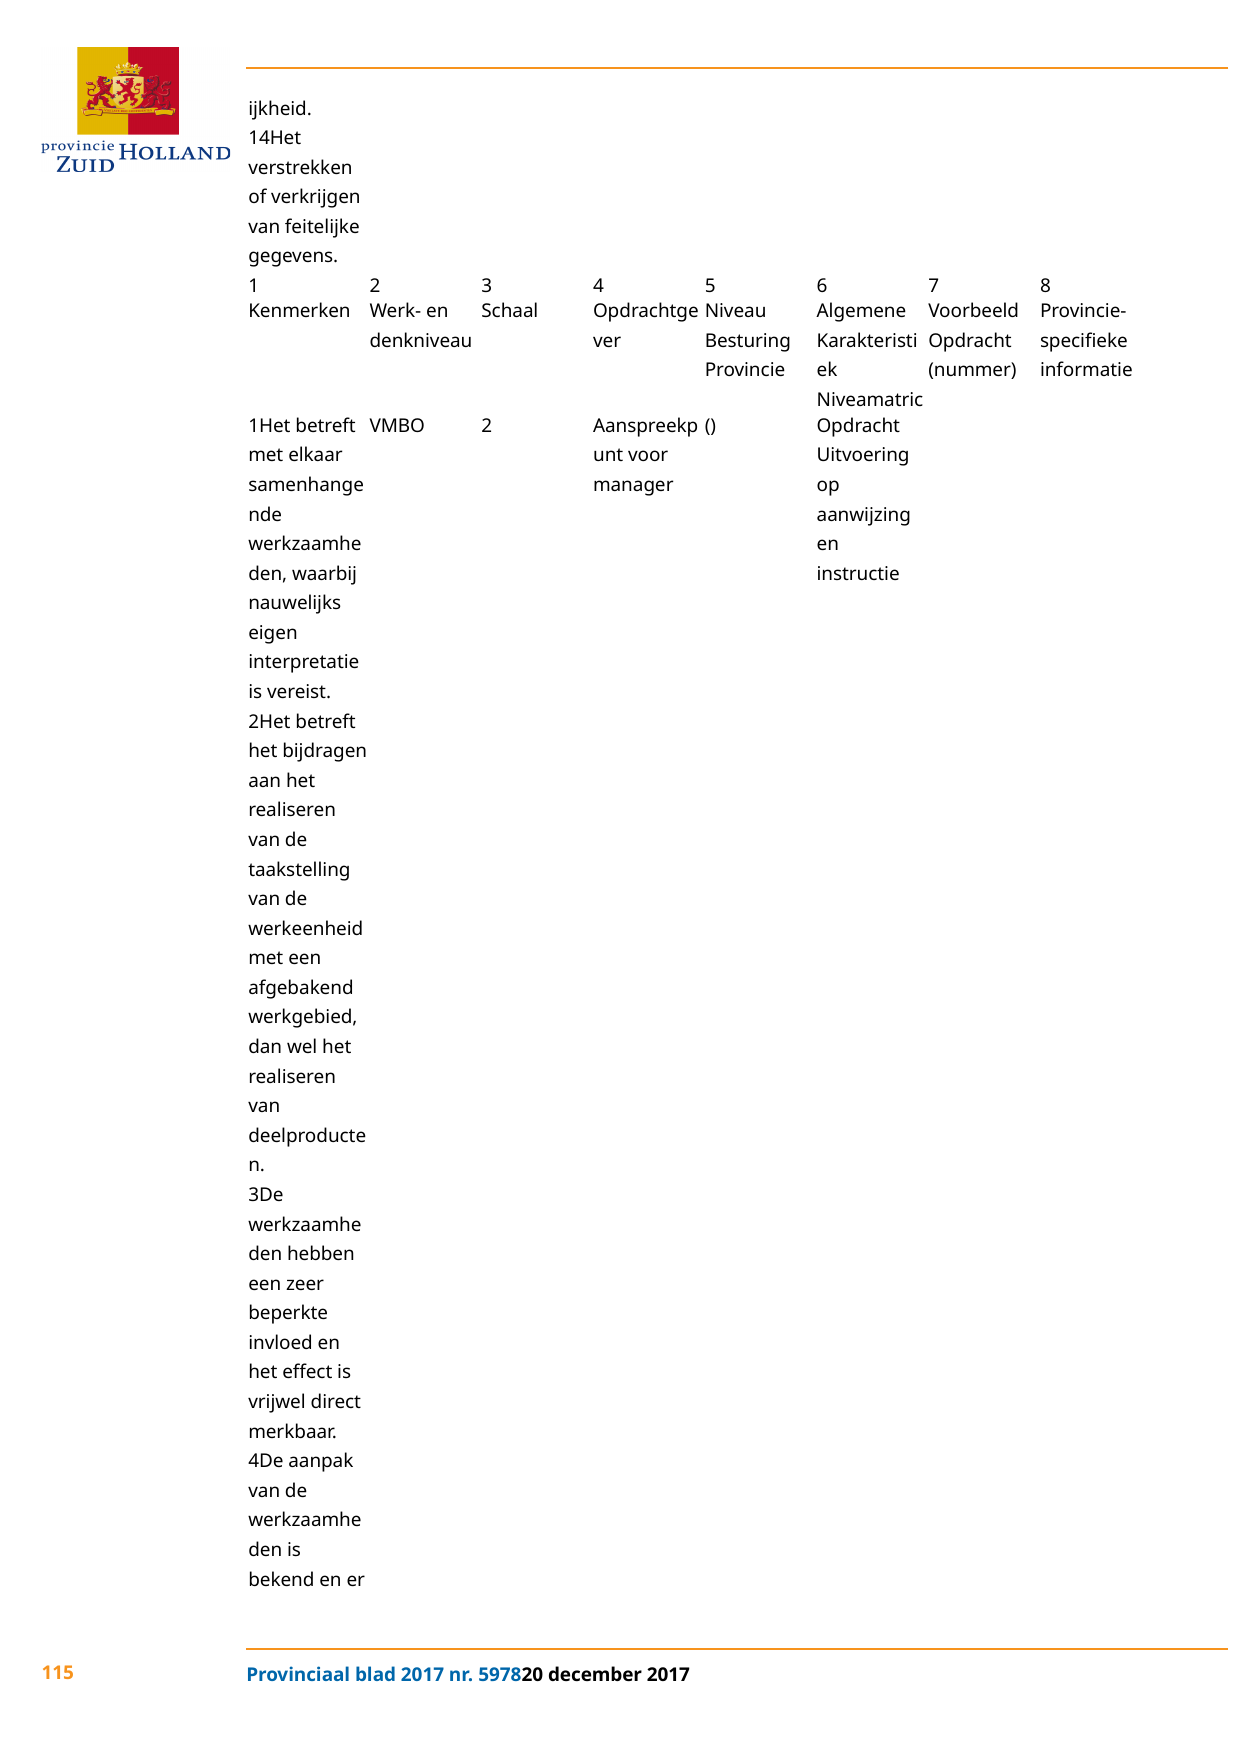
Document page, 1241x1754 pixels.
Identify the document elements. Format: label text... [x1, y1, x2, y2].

table_cell [702, 95, 814, 268]
table_cell [365, 95, 477, 268]
table_header 3 [481, 272, 593, 297]
table_cell 1Het betreft met elkaar samenhangende werkzaamheden, waarbij nauwelijks eigen interpretatie is vereist. 2Het betreft het bijdragen aan het realiseren van de taakstelling van de werkeenheid met een afgebakend werkgebied, dan wel het realiseren van deelproducten. 3De werkzaamheden hebben een zeer beperkte invloed en het effect is vrijwel direct merkbaar. 4De aanpak van de werkzaamheden is bekend en er [248, 412, 369, 1591]
table_cell () [705, 412, 816, 1591]
table_header 6 [816, 272, 928, 297]
table_cell [815, 95, 927, 268]
table_header 8 [1040, 272, 1152, 297]
table_cell [928, 412, 1040, 1591]
table_cell 2 [481, 412, 593, 1591]
table_header 4 [593, 272, 704, 297]
table_header 5 [705, 272, 816, 297]
table_cell VMBO [369, 412, 481, 1591]
table_cell Werk- en denkniveau [369, 298, 481, 412]
table_header 2 [369, 272, 481, 297]
table_cell Opdracht Uitvoering op aanwijzing en instructie [816, 412, 928, 1591]
picture [41, 47, 231, 172]
table_cell [927, 95, 1039, 268]
table_cell [478, 95, 590, 268]
table_cell Algemene Karakteristiek Niveamatric [816, 298, 928, 412]
table_cell Aanspreekpunt voor manager [593, 412, 704, 1591]
table_cell Niveau Besturing Provincie [705, 298, 816, 412]
table_cell Voorbeeld Opdracht (nummer) [928, 298, 1040, 412]
table_cell [1040, 412, 1152, 1591]
table_cell [590, 95, 702, 268]
table_cell [1039, 95, 1152, 268]
table_header 1 [248, 272, 369, 297]
table_cell ijkheid. 14Het verstrekken of verkrijgen van feitelijke gegevens. [248, 95, 365, 268]
table_cell Schaal [481, 298, 593, 412]
table_cell Opdrachtgever [593, 298, 704, 412]
table_cell Kenmerken [248, 298, 369, 412]
table_cell Provincie-specifieke informatie [1040, 298, 1152, 412]
table_header 7 [928, 272, 1040, 297]
